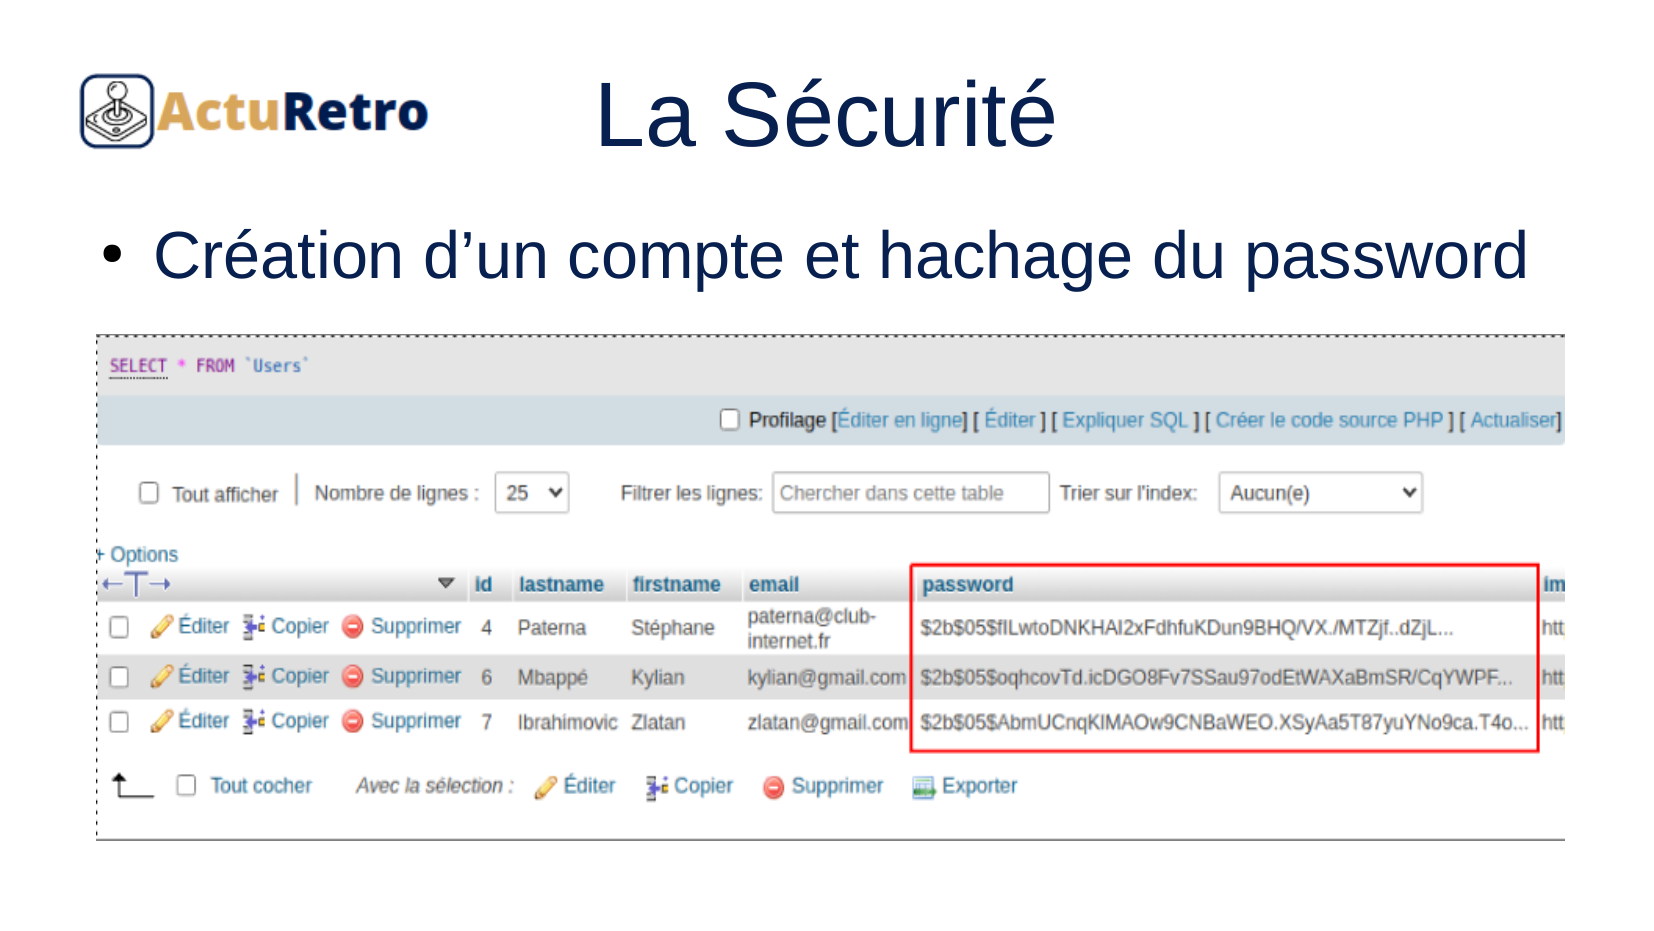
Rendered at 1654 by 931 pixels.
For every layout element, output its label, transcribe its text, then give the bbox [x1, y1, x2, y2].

list Création d’un compte et hachage du password [82, 217, 1571, 293]
picture [75, 69, 434, 154]
picture [96, 334, 1565, 841]
title La Sécurité [82, 37, 1571, 193]
